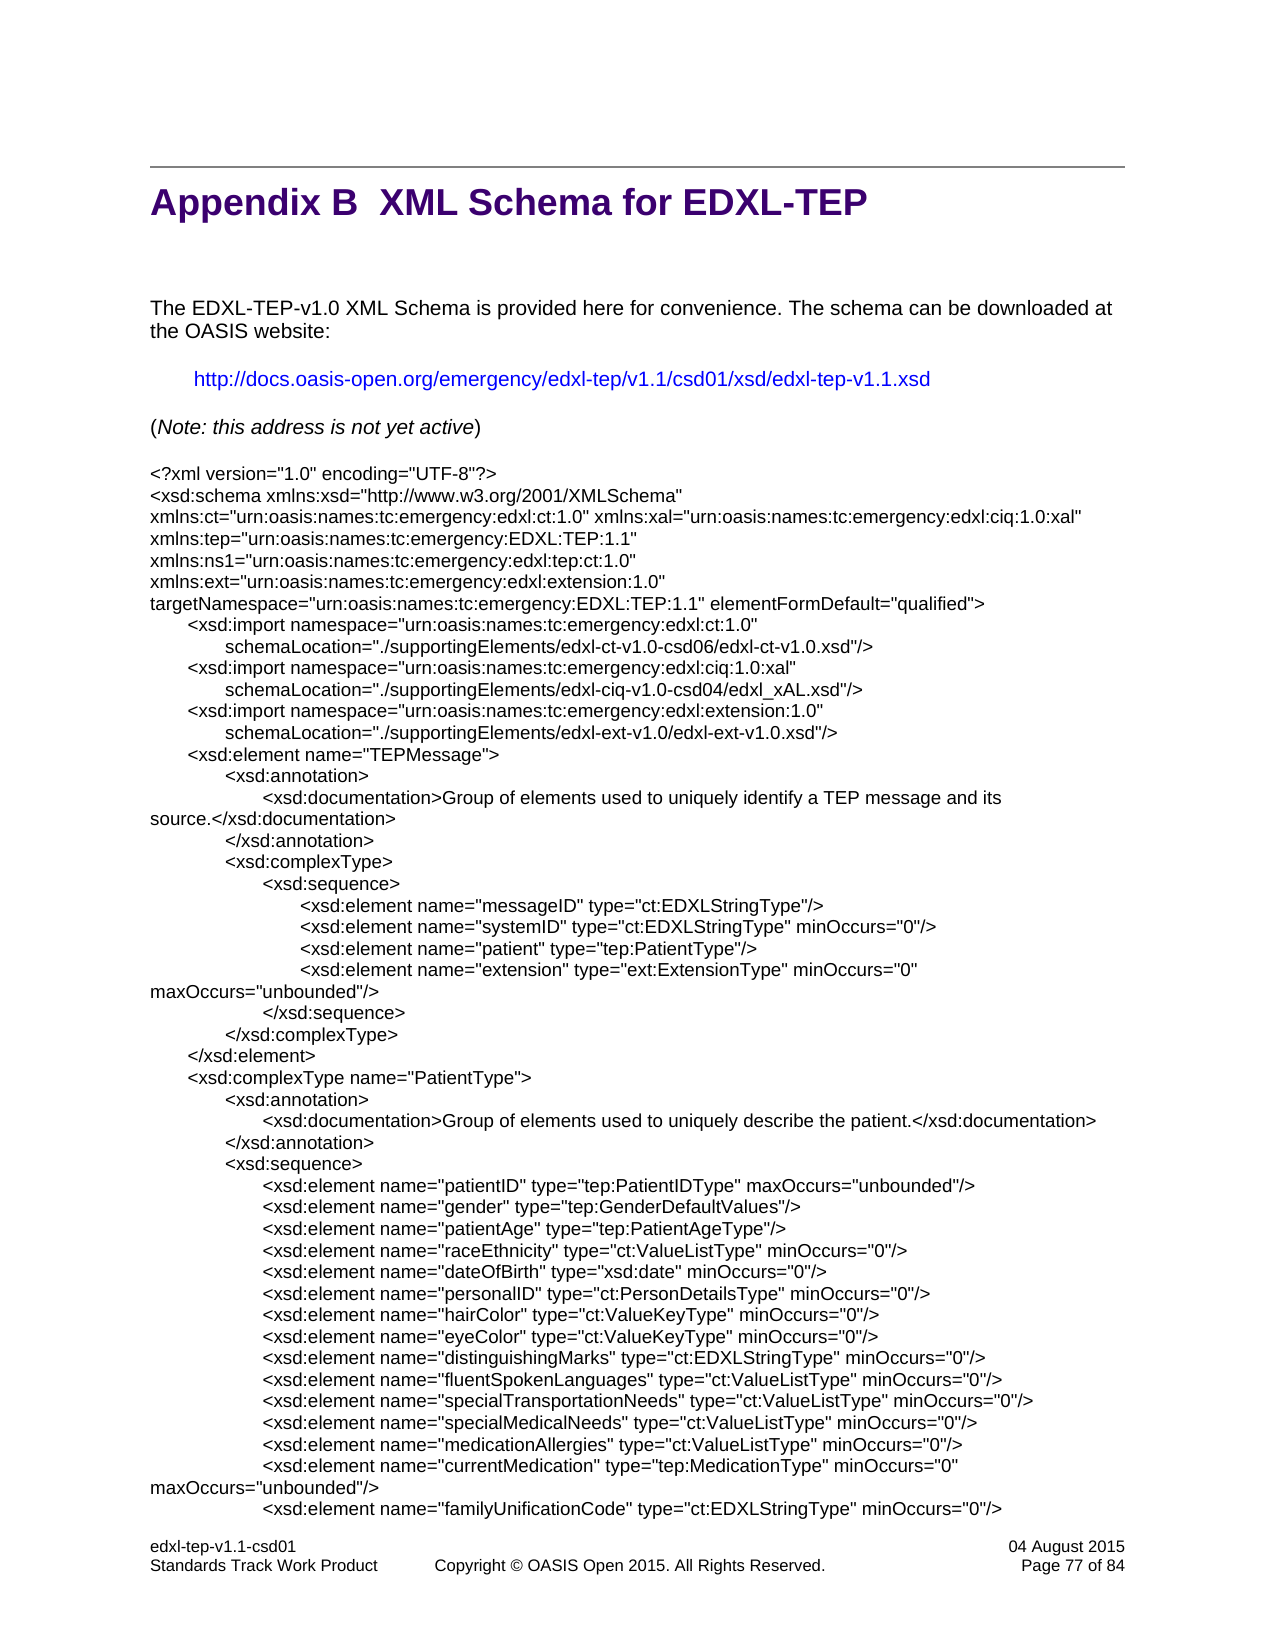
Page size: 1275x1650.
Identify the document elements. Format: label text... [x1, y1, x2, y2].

text The EDXL-TEP-v1.0 XML Schema is provided here for convenience. The schema can be downloaded at the OASIS website: [150, 295, 1125, 343]
text <?xml version="1.0" encoding="UTF-8"?> <xsd:schema xmlns:xsd="http://www.w3.org/2001/XMLSchema" xmlns:ct="urn:oasis:names:tc:emergency:edxl:ct:1.0" xmlns:xal="urn:oasis:names:tc:emergency:edxl:ciq:1.0:xal" xmlns:tep="urn:oasis:names:tc:emergency:EDXL:TEP:1.1" xmlns:ns1="urn:oasis:names:tc:emergency:edxl:tep:ct:1.0" xmlns:ext="urn:oasis:names:tc:emergency:edxl:extension:1.0" targetNamespace="urn:oasis:names:tc:emergency:EDXL:TEP:1.1" elementFormDefault="qualified"> <xsd:import namespace="urn:oasis:names:tc:emergency:edxl:ct:1.0" schemaLocation="./supportingElements/edxl-ct-v1.0-csd06/edxl-ct-v1.0.xsd"/> <xsd:import namespace="urn:oasis:names:tc:emergency:edxl:ciq:1.0:xal" schemaLocation="./supportingElements/edxl-ciq-v1.0-csd04/edxl_xAL.xsd"/> <xsd:import namespace="urn:oasis:names:tc:emergency:edxl:extension:1.0" schemaLocation="./supportingElements/edxl-ext-v1.0/edxl-ext-v1.0.xsd"/> <xsd:element name="TEPMessage"> <xsd:annotation> <xsd:documentation>Group of elements used to uniquely identify a TEP message and its source.</xsd:documentation> </xsd:annotation> <xsd:complexType> <xsd:sequence> <xsd:element name="messageID" type="ct:EDXLStringType"/> <xsd:element name="systemID" type="ct:EDXLStringType" minOccurs="0"/> <xsd:element name="patient" type="tep:PatientType"/> <xsd:element name="extension" type="ext:ExtensionType" minOccurs="0" maxOccurs="unbounded"/> </xsd:sequence> </xsd:complexType> </xsd:element> <xsd:complexType name="PatientType"> <xsd:annotation> <xsd:documentation>Group of elements used to uniquely describe the patient.</xsd:documentation> </xsd:annotation> <xsd:sequence> <xsd:element name="patientID" type="tep:PatientIDType" maxOccurs="unbounded"/> <xsd:element name="gender" type="tep:GenderDefaultValues"/> <xsd:element name="patientAge" type="tep:PatientAgeType"/> <xsd:element name="raceEthnicity" type="ct:ValueListType" minOccurs="0"/> <xsd:element name="dateOfBirth" type="xsd:date" minOccurs="0"/> <xsd:element name="personalID" type="ct:PersonDetailsType" minOccurs="0"/> <xsd:element name="hairColor" type="ct:ValueKeyType" minOccurs="0"/> <xsd:element name="eyeColor" type="ct:ValueKeyType" minOccurs="0"/> <xsd:element name="distinguishingMarks" type="ct:EDXLStringType" minOccurs="0"/> <xsd:element name="fluentSpokenLanguages" type="ct:ValueListType" minOccurs="0"/> <xsd:element name="specialTransportationNeeds" type="ct:ValueListType" minOccurs="0"/> <xsd:element name="specialMedicalNeeds" type="ct:ValueListType" minOccurs="0"/> <xsd:element name="medicationAllergies" type="ct:ValueListType" minOccurs="0"/> <xsd:element name="currentMedication" type="tep:MedicationType" minOccurs="0" maxOccurs="unbounded"/> <xsd:element name="familyUnificationCode" type="ct:EDXLStringType" minOccurs="0"/> [150, 463, 1125, 1520]
text http://docs.oasis-open.org/emergency/edxl-tep/v1.1/csd01/xsd/edxl-tep-v1.1.xsd [150, 367, 1125, 391]
subtitle XML Schema for EDXL-TEP [150, 168, 1125, 223]
text (Note: this address is not yet active) [150, 415, 1125, 439]
